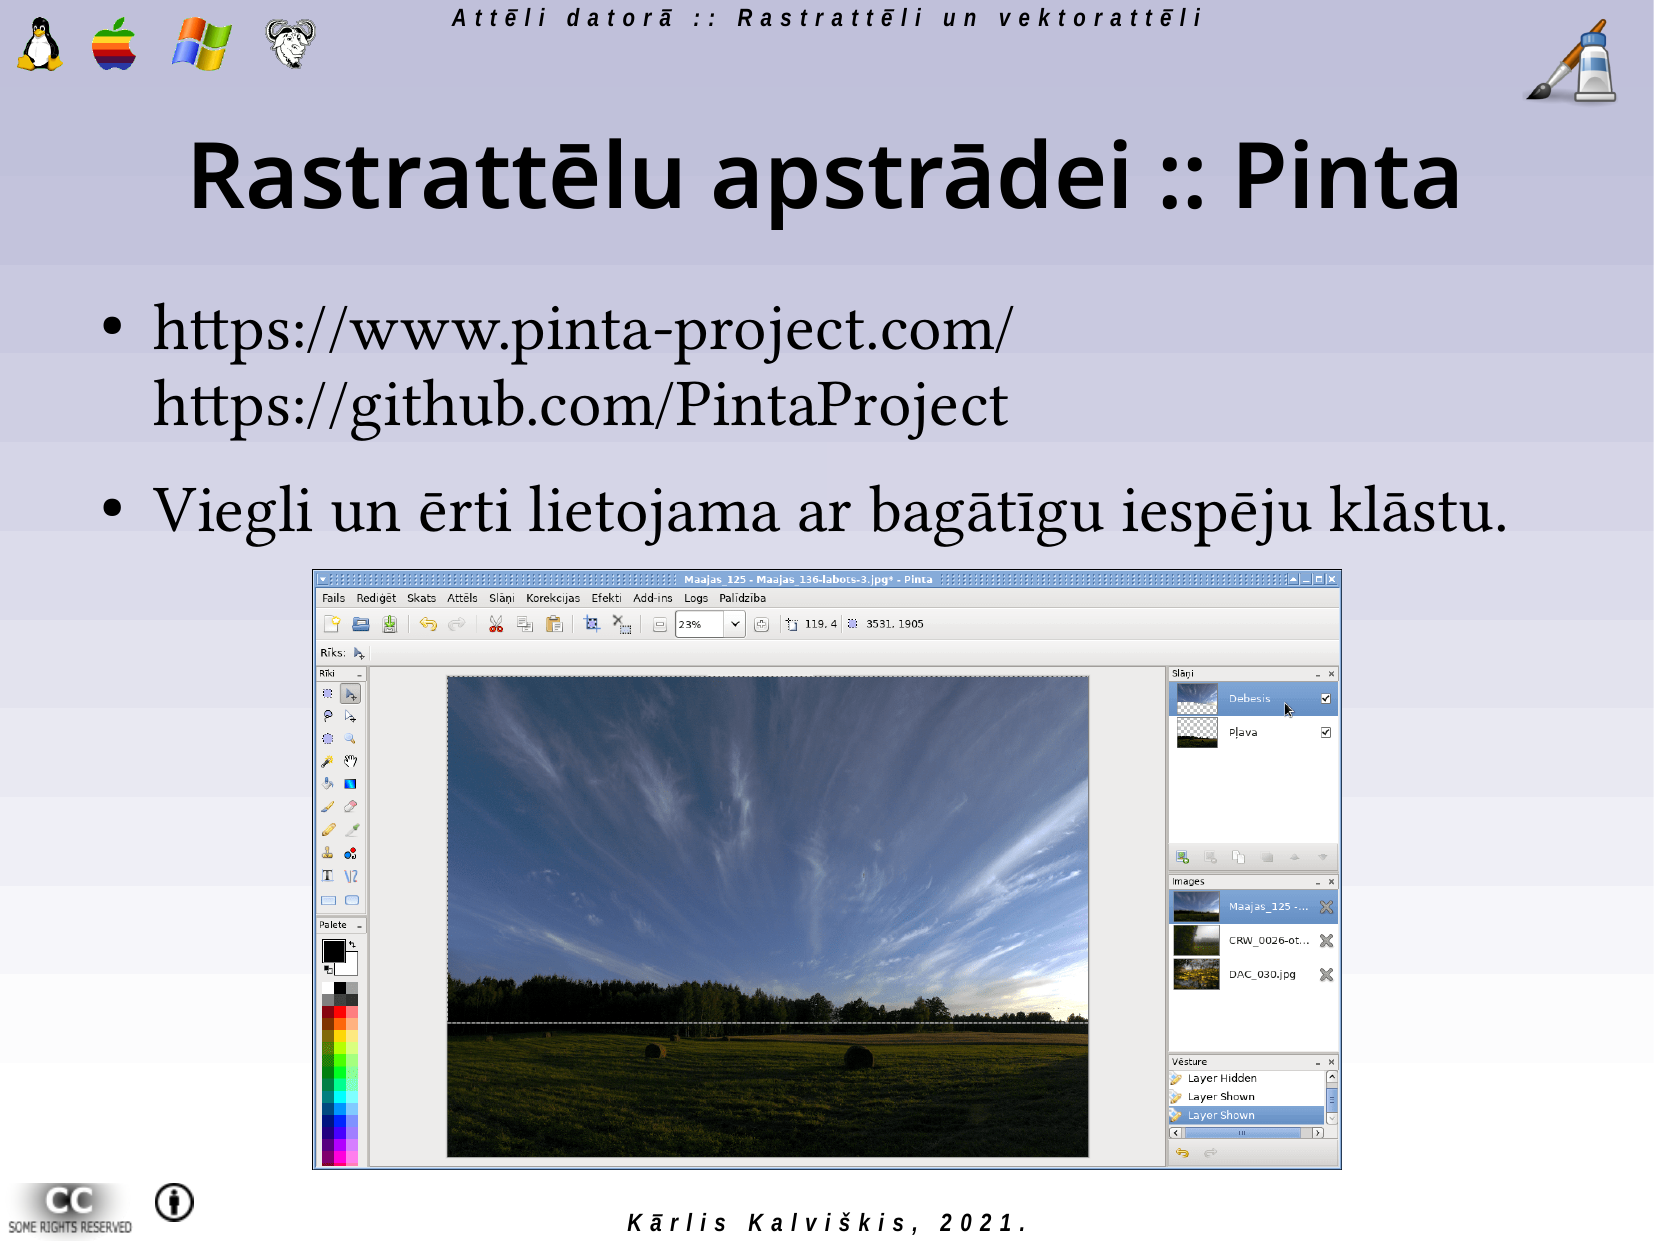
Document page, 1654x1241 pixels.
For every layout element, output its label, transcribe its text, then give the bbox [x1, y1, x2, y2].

picture [0, 0, 1654, 1241]
title Rastrattēlu apstrādei :: Pinta [29, 49, 1625, 296]
list https://www.pinta-project.com/ https://github.com/PintaProject Viegli un ērti lietojama ar bagātīgu iespēju klāstu. [82, 289, 1571, 1113]
